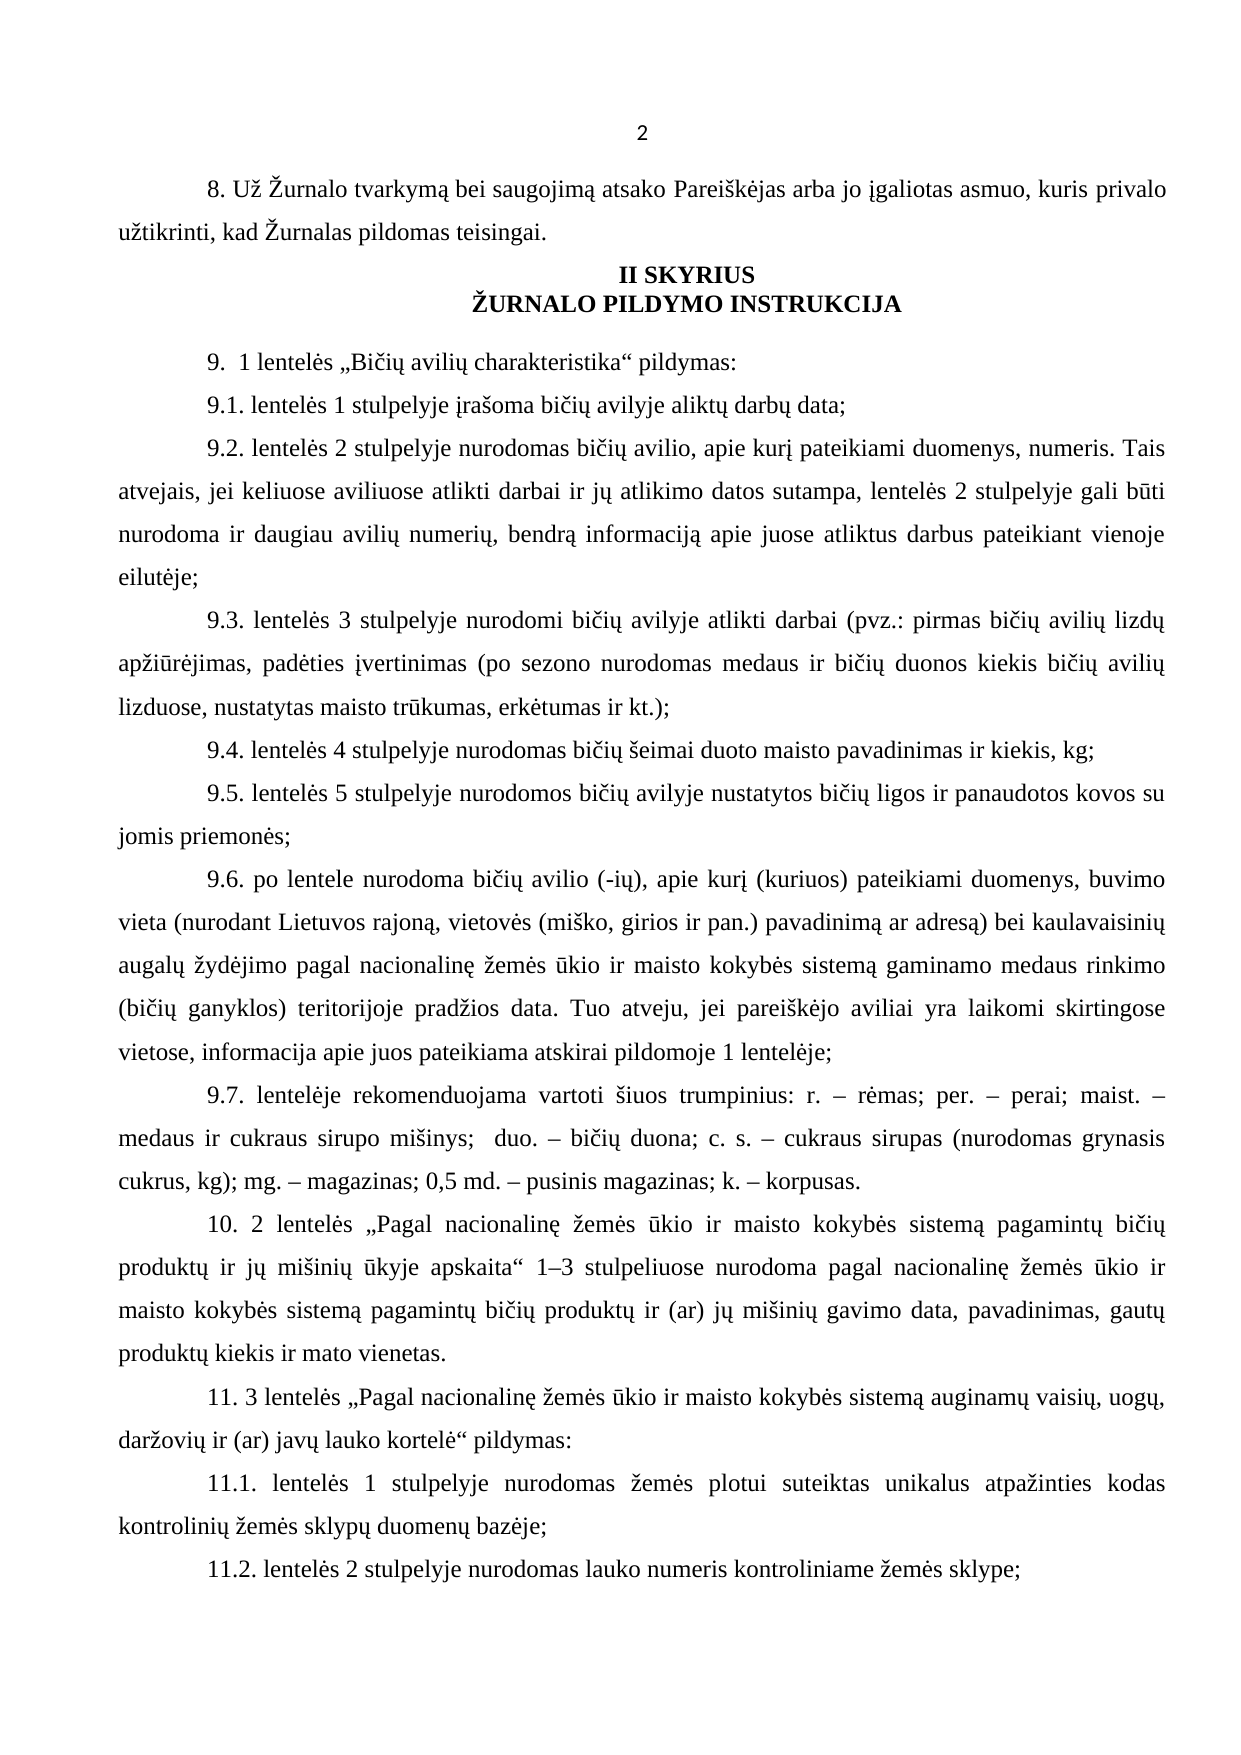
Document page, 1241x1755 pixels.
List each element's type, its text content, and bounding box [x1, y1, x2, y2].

text ŽURNALO PILDYMO INSTRUKCIJA [118, 289, 1166, 318]
text 9. 1 lentelės „Bičių avilių charakteristika“ pildymas: [118, 347, 1166, 375]
text 9.3. lentelės 3 stulpelyje nurodomi bičių avilyje atlikti darbai (pvz.: pirmas bičių avilių lizdų apžiūrėjimas, padėties įvertinimas (po sezono nurodomas medaus ir bičių duonos kiekis bičių avilių lizduose, nustatytas maisto trūkumas, erkėtumas ir kt.); [118, 605, 1166, 720]
text 10. 2 lentelės „Pagal nacionalinę žemės ūkio ir maisto kokybės sistemą pagamintų bičių produktų ir jų mišinių ūkyje apskaita“ 1–3 stulpeliuose nurodoma pagal nacionalinę žemės ūkio ir maisto kokybės sistemą pagamintų bičių produktų ir (ar) jų mišinių gavimo data, pavadinimas, gautų produktų kiekis ir mato vienetas. [118, 1209, 1166, 1367]
text II SKYRIUS [118, 260, 1166, 289]
text 9.6. po lentele nurodoma bičių avilio (-ių), apie kurį (kuriuos) pateikiami duomenys, buvimo vieta (nurodant Lietuvos rajoną, vietovės (miško, girios ir pan.) pavadinimą ar adresą) bei kaulavaisinių augalų žydėjimo pagal nacionalinę žemės ūkio ir maisto kokybės sistemą gaminamo medaus rinkimo (bičių ganyklos) teritorijoje pradžios data. Tuo atveju, jei pareiškėjo aviliai yra laikomi skirtingose vietose, informacija apie juos pateikiama atskirai pildomoje 1 lentelėje; [118, 864, 1166, 1065]
text 9.4. lentelės 4 stulpelyje nurodomas bičių šeimai duoto maisto pavadinimas ir kiekis, kg; [118, 735, 1166, 763]
text 9.2. lentelės 2 stulpelyje nurodomas bičių avilio, apie kurį pateikiami duomenys, numeris. Tais atvejais, jei keliuose aviliuose atlikti darbai ir jų atlikimo datos sutampa, lentelės 2 stulpelyje gali būti nurodoma ir daugiau avilių numerių, bendrą informaciją apie juose atliktus darbus pateikiant vienoje eilutėje; [118, 433, 1166, 591]
text 9.7. lentelėje rekomenduojama vartoti šiuos trumpinius: r. – rėmas; per. – perai; maist. – medaus ir cukraus sirupo mišinys; duo. – bičių duona; c. s. – cukraus sirupas (nurodomas grynasis cukrus, kg); mg. – magazinas; 0,5 md. – pusinis magazinas; k. – korpusas. [118, 1080, 1166, 1195]
text 9.5. lentelės 5 stulpelyje nurodomos bičių avilyje nustatytos bičių ligos ir panaudotos kovos su jomis priemonės; [118, 778, 1166, 850]
text 11. 3 lentelės „Pagal nacionalinę žemės ūkio ir maisto kokybės sistemą auginamų vaisių, uogų, daržovių ir (ar) javų lauko kortelė“ pildymas: [118, 1382, 1166, 1453]
text 11.1. lentelės 1 stulpelyje nurodomas žemės plotui suteiktas unikalus atpažinties kodas kontrolinių žemės sklypų duomenų bazėje; [118, 1468, 1166, 1540]
text 8. Už Žurnalo tvarkymą bei saugojimą atsako Pareiškėjas arba jo įgaliotas asmuo, kuris privalo užtikrinti, kad Žurnalas pildomas teisingai. [118, 174, 1166, 246]
text 11.2. lentelės 2 stulpelyje nurodomas lauko numeris kontroliniame žemės sklype; [118, 1554, 1166, 1583]
text 9.1. lentelės 1 stulpelyje įrašoma bičių avilyje aliktų darbų data; [118, 390, 1166, 418]
